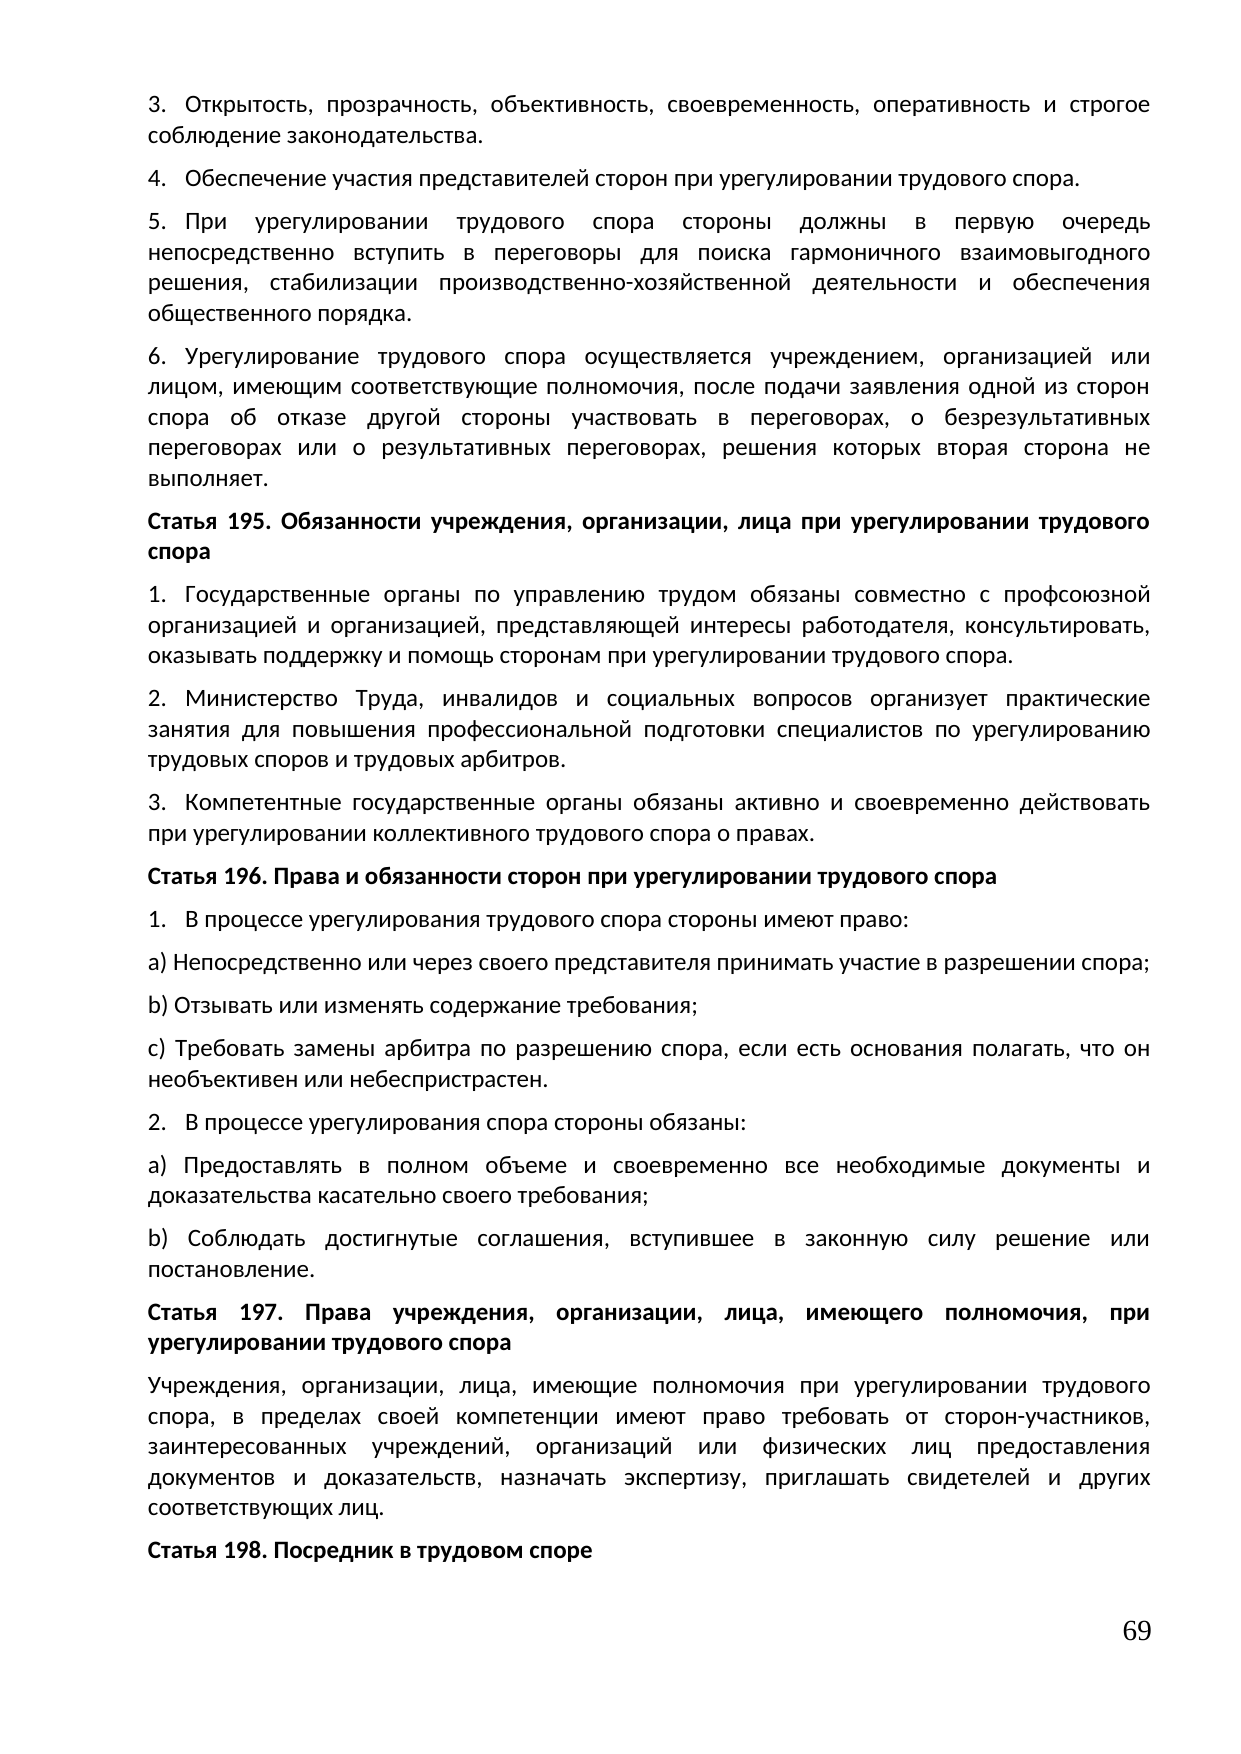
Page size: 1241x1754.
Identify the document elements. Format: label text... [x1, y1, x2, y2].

list При урегулировании трудового спора стороны должны в первую очередь непосредственно вступить в переговоры для поиска гармоничного взаимовыгодного решения, стабилизации производственно-хозяйственной деятельности и обеспечения общественного порядка. [148, 205, 1152, 327]
list В процессе урегулирования трудового спора стороны имеют право: [148, 903, 1152, 934]
list Компетентные государственные органы обязаны активно и своевременно действовать при урегулировании коллективного трудового спора о правах. [148, 787, 1152, 848]
list Министерство Труда, инвалидов и социальных вопросов организует практические занятия для повышения профессиональной подготовки специалистов по урегулированию трудовых споров и трудовых арбитров. [148, 682, 1152, 774]
list В процессе урегулирования спора стороны обязаны: [148, 1106, 1152, 1136]
text Статья 195. Обязанности учреждения, организации, лица при урегулировании трудового спора [148, 505, 1152, 566]
text с) Требовать замены арбитра по разрешению спора, если есть основания полагать, что он необъективен или небеспристрастен. [148, 1032, 1152, 1093]
list Урегулирование трудового спора осуществляется учреждением, организацией или лицом, имеющим соответствующие полномочия, после подачи заявления одной из сторон спора об отказе другой стороны участвовать в переговорах, о безрезультативных переговорах или о результативных переговорах, решения которых вторая сторона не выполняет. [148, 340, 1152, 492]
list Обеспечение участия представителей сторон при урегулировании трудового спора. [148, 162, 1152, 193]
text Статья 196. Права и обязанности сторон при урегулировании трудового спора [148, 860, 1152, 891]
text а) Непосредственно или через своего представителя принимать участие в разрешении спора; [148, 946, 1152, 977]
list Государственные органы по управлению трудом обязаны совместно с профсоюзной организацией и организацией, представляющей интересы работодателя, консультировать, оказывать поддержку и помощь сторонам при урегулировании трудового спора. [148, 578, 1152, 670]
text Статья 198. Посредник в трудовом споре [148, 1534, 1152, 1565]
text Статья 197. Права учреждения, организации, лица, имеющего полномочия, при урегулировании трудового спора [148, 1296, 1152, 1357]
text b) Соблюдать достигнутые соглашения, вступившее в законную силу решение или постановление. [148, 1222, 1152, 1283]
text а) Предоставлять в полном объеме и своевременно все необходимые документы и доказательства касательно своего требования; [148, 1149, 1152, 1210]
list Открытость, прозрачность, объективность, своевременность, оперативность и строгое соблюдение законодательства. [148, 89, 1152, 150]
text Учреждения, организации, лица, имеющие полномочия при урегулировании трудового спора, в пределах своей компетенции имеют право требовать от сторон-участников, заинтересованных учреждений, организаций или физических лиц предоставления документов и доказательств, назначать экспертизу, приглашать свидетелей и других соответствующих лиц. [148, 1369, 1152, 1522]
text b) Отзывать или изменять содержание требования; [148, 989, 1152, 1020]
